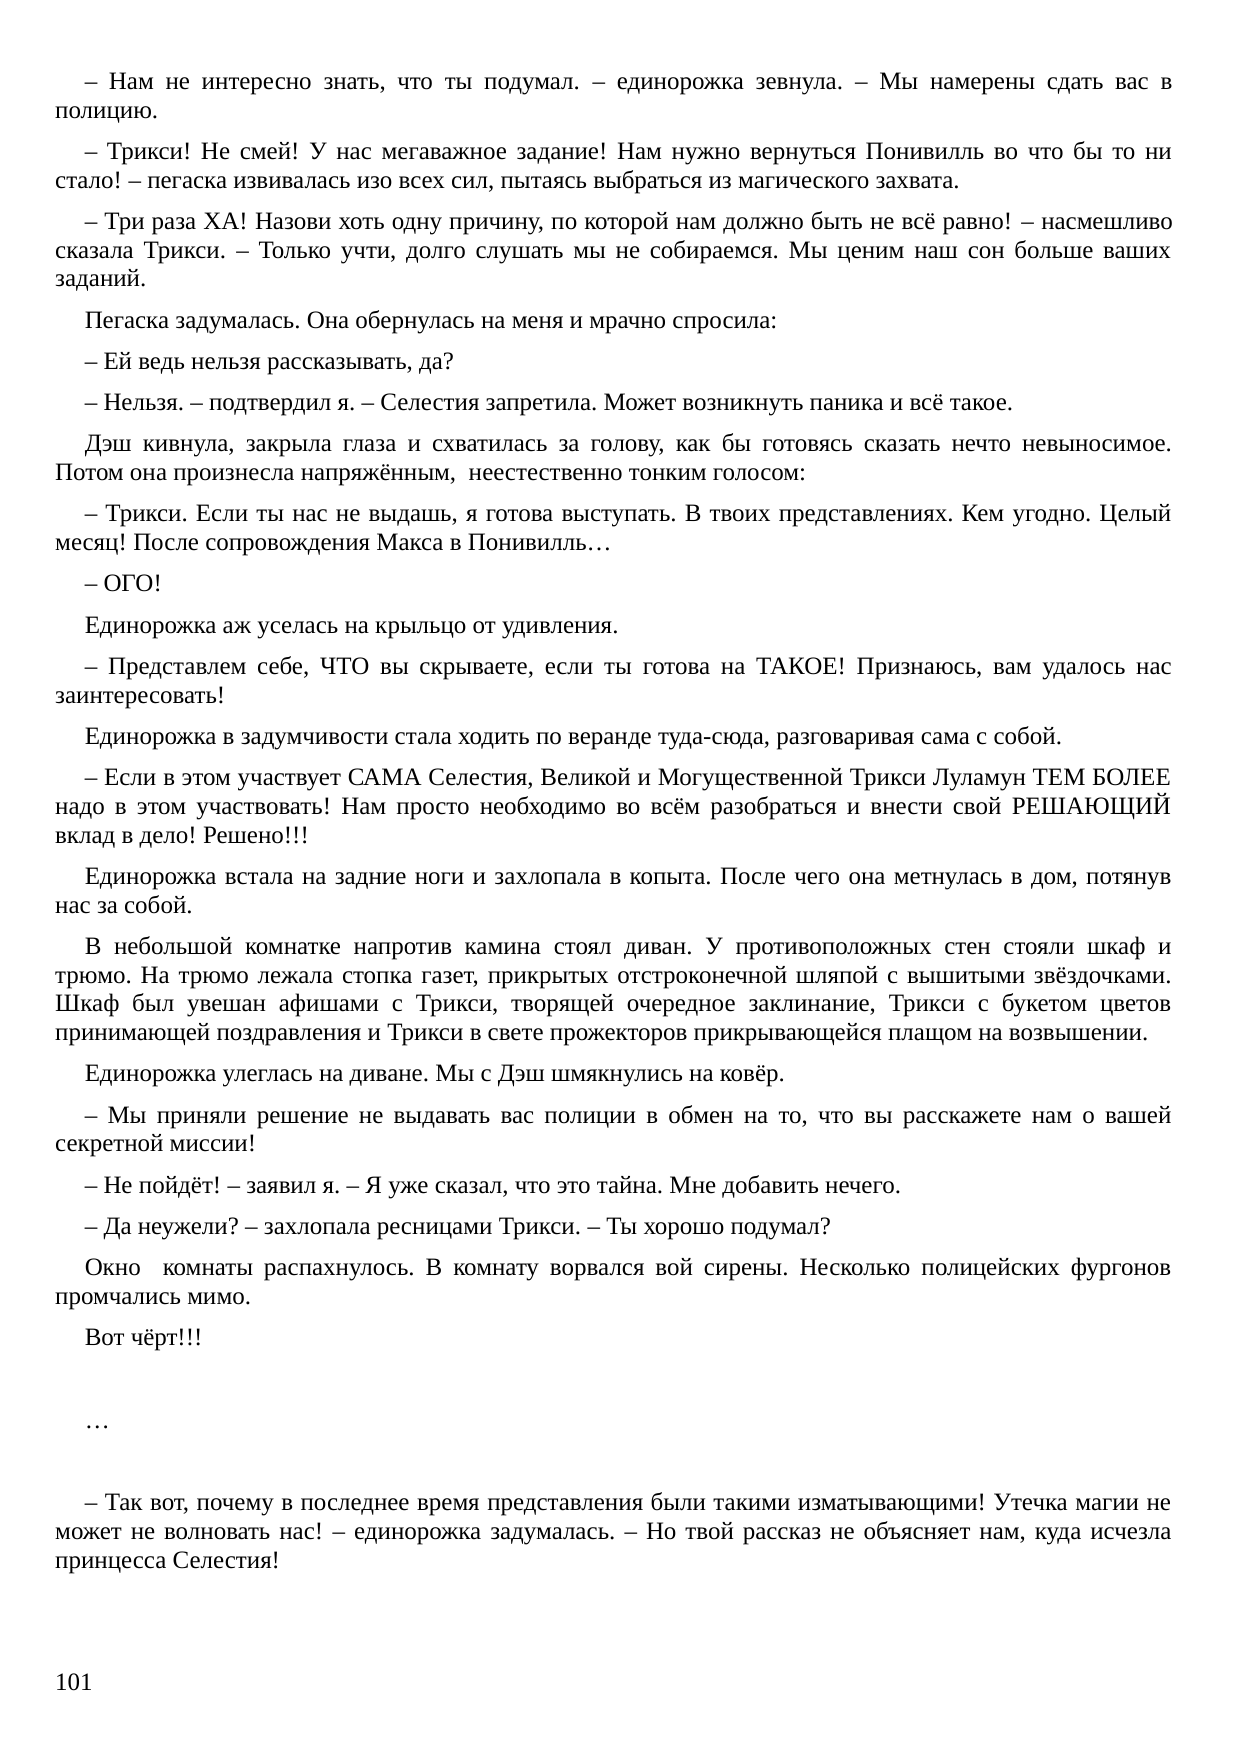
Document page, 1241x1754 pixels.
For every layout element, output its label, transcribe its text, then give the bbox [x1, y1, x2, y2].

text – Так вот, почему в последнее время представления были такими изматывающими! Утечка магии не может не волновать нас! – единорожка задумалась. – Но твой рассказ не объясняет нам, куда исчезла принцесса Селестия! [55, 1487, 1173, 1573]
text – Да неужели? – захлопала ресницами Трикси. – Ты хорошо подумал? [55, 1211, 1173, 1240]
text – Мы приняли решение не выдавать вас полиции в обмен на то, что вы расскажете нам о вашей секретной миссии! [55, 1100, 1173, 1157]
text Единорожка улеглась на диване. Мы с Дэш шмякнулись на ковёр. [55, 1058, 1173, 1087]
text – Три раза ХА! Назови хоть одну причину, по которой нам должно быть не всё равно! – насмешливо сказала Трикси. – Только учти, долго слушать мы не собираемся. Мы ценим наш сон больше ваших заданий. [55, 206, 1173, 292]
text В небольшой комнатке напротив камина стоял диван. У противоположных стен стояли шкаф и трюмо. На трюмо лежала стопка газет, прикрытых отстроконечной шляпой с вышитыми звёздочками. Шкаф был увешан афишами с Трикси, творящей очередное заклинание, Трикси с букетом цветов принимающей поздравления и Трикси в свете прожекторов прикрывающейся плащом на возвышении. [55, 931, 1173, 1046]
text – Трикси. Если ты нас не выдашь, я готова выступать. В твоих представлениях. Кем угодно. Целый месяц! После сопровождения Макса в Понивилль… [55, 498, 1173, 556]
text Вот чёрт!!! [55, 1322, 1173, 1351]
text Дэш кивнула, закрыла глаза и схватилась за голову, как бы готовясь сказать нечто невыносимое. Потом она произнесла напряжённым, неестественно тонким голосом: [55, 428, 1173, 486]
text Единорожка аж уселась на крыльцо от удивления. [55, 610, 1173, 638]
text – ОГО! [55, 568, 1173, 597]
text – Трикси! Не смей! У нас мегаважное задание! Нам нужно вернуться Понивилль во что бы то ни стало! – пегаска извивалась изо всех сил, пытаясь выбраться из магического захвата. [55, 136, 1173, 193]
text – Если в этом участвует САМА Селестия, Великой и Могущественной Трикси Луламун ТЕМ БОЛЕЕ надо в этом участвовать! Нам просто необходимо во всём разобраться и внести свой РЕШАЮЩИЙ вклад в дело! Решено!!! [55, 762, 1173, 848]
text Окно комнаты распахнулось. В комнату ворвался вой сирены. Несколько полицейских фургонов промчались мимо. [55, 1252, 1173, 1310]
text … [55, 1405, 1173, 1433]
text Единорожка встала на задние ноги и захлопала в копыта. После чего она метнулась в дом, потянув нас за собой. [55, 861, 1173, 918]
text Пегаска задумалась. Она обернулась на меня и мрачно спросила: [55, 305, 1173, 333]
text Единорожка в задумчивости стала ходить по веранде туда-сюда, разговаривая сама с собой. [55, 721, 1173, 750]
text – Нам не интересно знать, что ты подумал. – единорожка зевнула. – Мы намерены сдать вас в полицию. [55, 66, 1173, 123]
text – Ей ведь нельзя рассказывать, да? [55, 346, 1173, 375]
text – Не пойдёт! – заявил я. – Я уже сказал, что это тайна. Мне добавить нечего. [55, 1170, 1173, 1198]
text – Нельзя. – подтвердил я. – Селестия запретила. Может возникнуть паника и всё такое. [55, 387, 1173, 416]
text – Представлем себе, ЧТО вы скрываете, если ты готова на ТАКОЕ! Признаюсь, вам удалось нас заинтересовать! [55, 651, 1173, 708]
